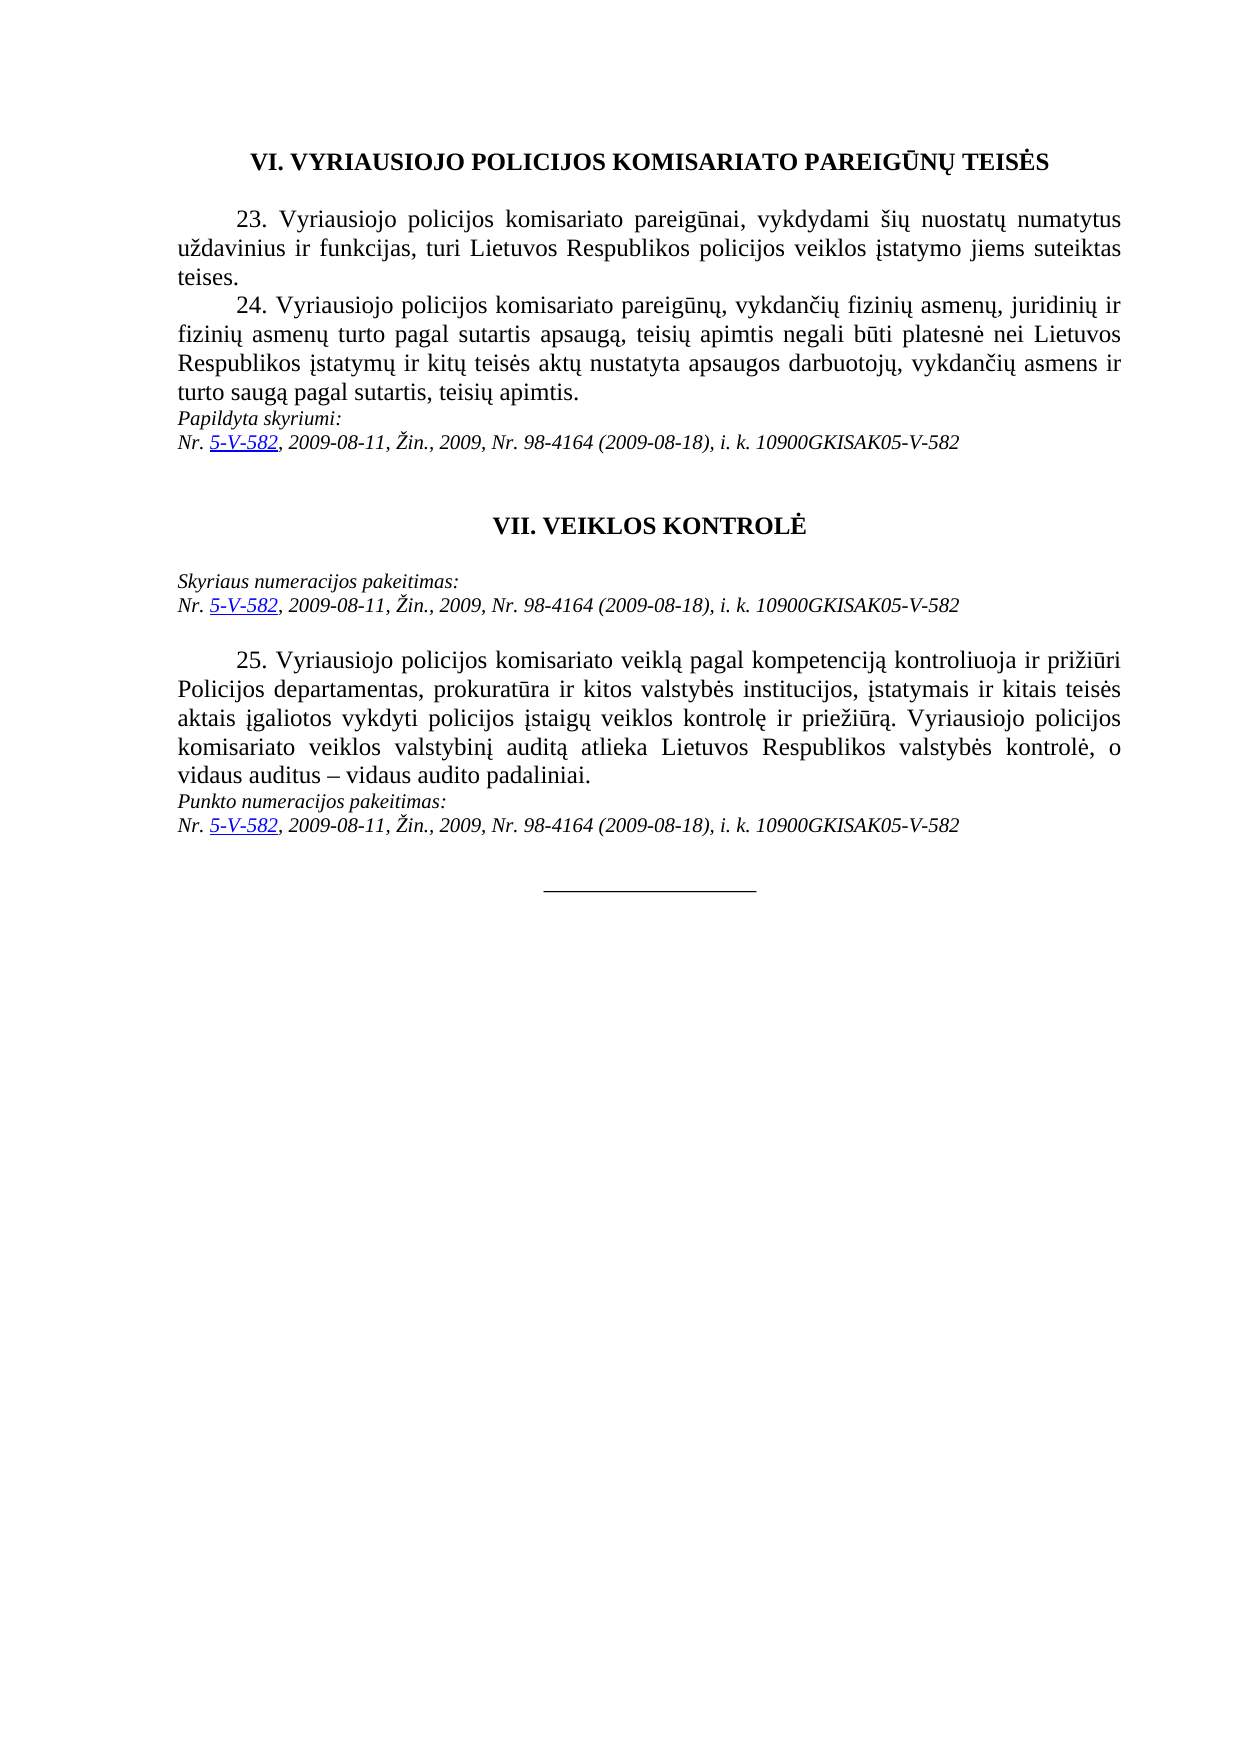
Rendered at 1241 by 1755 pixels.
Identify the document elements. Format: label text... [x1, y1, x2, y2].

text Papildyta skyriumi: [177, 406, 1122, 430]
text VI. VYRIAUSIOJO POLICIJOS KOMISARIATO pareigūnų teisės [177, 147, 1122, 176]
text VII. VEIKLOS KONTROLĖ [177, 511, 1122, 540]
text 25. Vyriausiojo policijos komisariato veiklą pagal kompetenciją kontroliuoja ir prižiūri Policijos departamentas, prokuratūra ir kitos valstybės institucijos, įstatymais ir kitais teisės aktais įgaliotos vykdyti policijos įstaigų veiklos kontrolę ir priežiūrą. Vyriausiojo policijos komisariato veiklos valstybinį auditą atlieka Lietuvos Respublikos valstybės kontrolė, o vidaus auditus – vidaus audito padaliniai. [177, 646, 1122, 789]
text Skyriaus numeracijos pakeitimas: [177, 569, 1122, 593]
text 23. Vyriausiojo policijos komisariato pareigūnai, vykdydami šių nuostatų numatytus uždavinius ir funkcijas, turi Lietuvos Respublikos policijos veiklos įstatymo jiems suteiktas teises. [177, 204, 1122, 291]
text Nr. 5-V-582, 2009-08-11, Žin., 2009, Nr. 98-4164 (2009-08-18), i. k. 10900GKISAK05-V-582 [177, 813, 1122, 837]
text 24. Vyriausiojo policijos komisariato pareigūnų, vykdančių fizinių asmenų, juridinių ir fizinių asmenų turto pagal sutartis apsaugą, teisių apimtis negali būti platesnė nei Lietuvos Respublikos įstatymų ir kitų teisės aktų nustatyta apsaugos darbuotojų, vykdančių asmens ir turto saugą pagal sutartis, teisių apimtis. [177, 291, 1122, 406]
text Nr. 5-V-582, 2009-08-11, Žin., 2009, Nr. 98-4164 (2009-08-18), i. k. 10900GKISAK05-V-582 [177, 430, 1122, 454]
text Punkto numeracijos pakeitimas: [177, 789, 1122, 813]
text Nr. 5-V-582, 2009-08-11, Žin., 2009, Nr. 98-4164 (2009-08-18), i. k. 10900GKISAK05-V-582 [177, 593, 1122, 617]
text _________________ [177, 866, 1122, 895]
